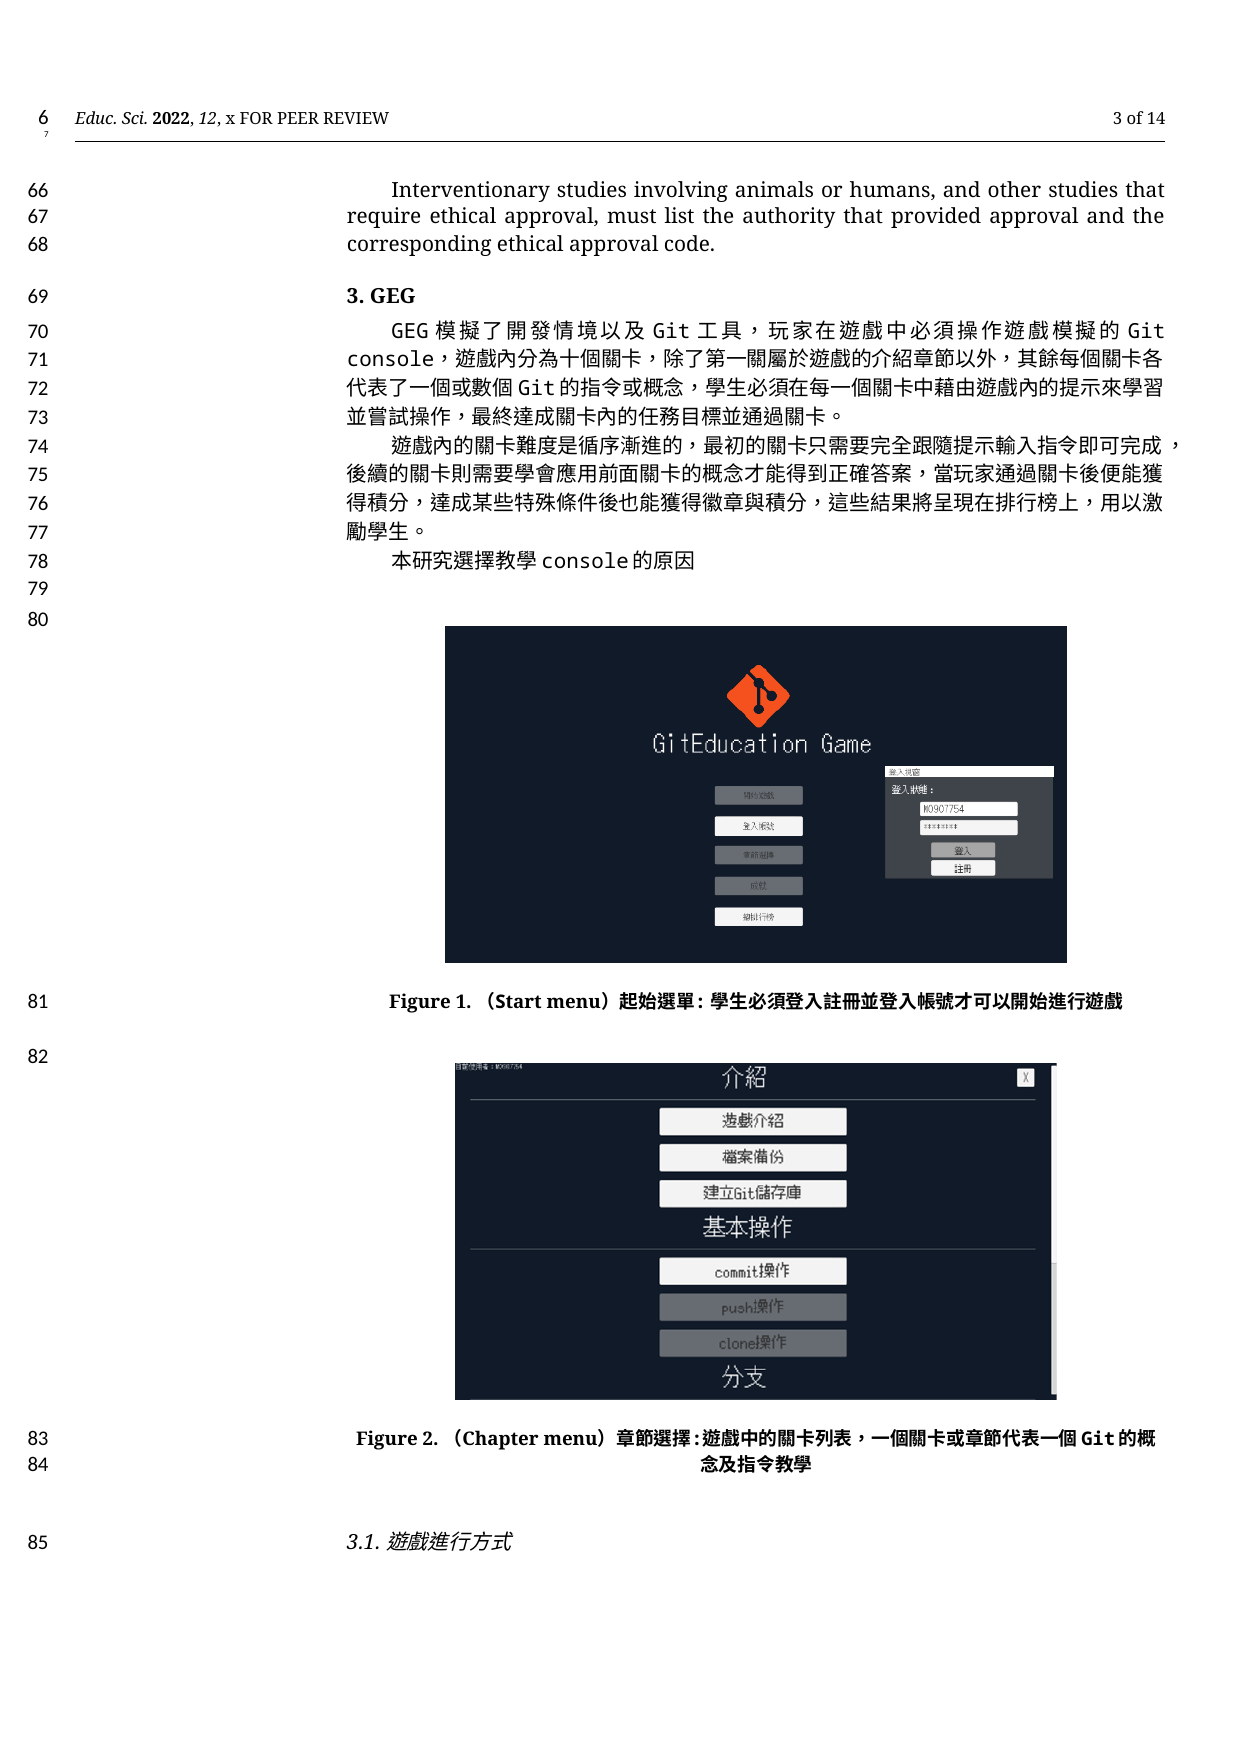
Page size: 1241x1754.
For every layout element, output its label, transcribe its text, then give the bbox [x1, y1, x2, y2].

subtitle 3. GEG [347, 282, 1165, 309]
text 遊戲內的關卡難度是循序漸進的，最初的關卡只需要完全跟隨提示輸入指令即可完成，後續的關卡則需要學會應用前面關卡的概念才能得到正確答案，當玩家通過關卡後便能獲得積分，達成某些特殊條件後也能獲得徽章與積分，這些結果將呈現在排行榜上，用以激勵學生。 [347, 431, 1165, 545]
text GEG模擬了開發情境以及Git工具，玩家在遊戲中必須操作遊戲模擬的Git console，遊戲內分為十個關卡，除了第一關屬於遊戲的介紹章節以外，其餘每個關卡各代表了一個或數個Git的指令或概念，學生必須在每一個關卡中藉由遊戲內的提示來學習並嘗試操作，最終達成關卡內的任務目標並通過關卡。 [347, 315, 1165, 431]
text Figure 2. （Chapter menu）章節選擇:遊戲中的關卡列表，一個關卡或章節代表一個Git的概念及指令教學 [347, 1425, 1165, 1477]
text Interventionary studies involving animals or humans, and other studies that require ethical approval, must list the authority that provided approval and the corresponding ethical approval code. [347, 176, 1165, 257]
text Figure 1. （Start menu）起始選單: 學生必須登入註冊並登入帳號才可以開始進行遊戲 [347, 988, 1165, 1013]
subtitle 3.1. 遊戲進行方式 [347, 1527, 1165, 1555]
text 本研究選擇教學console的原因 [347, 545, 1165, 574]
